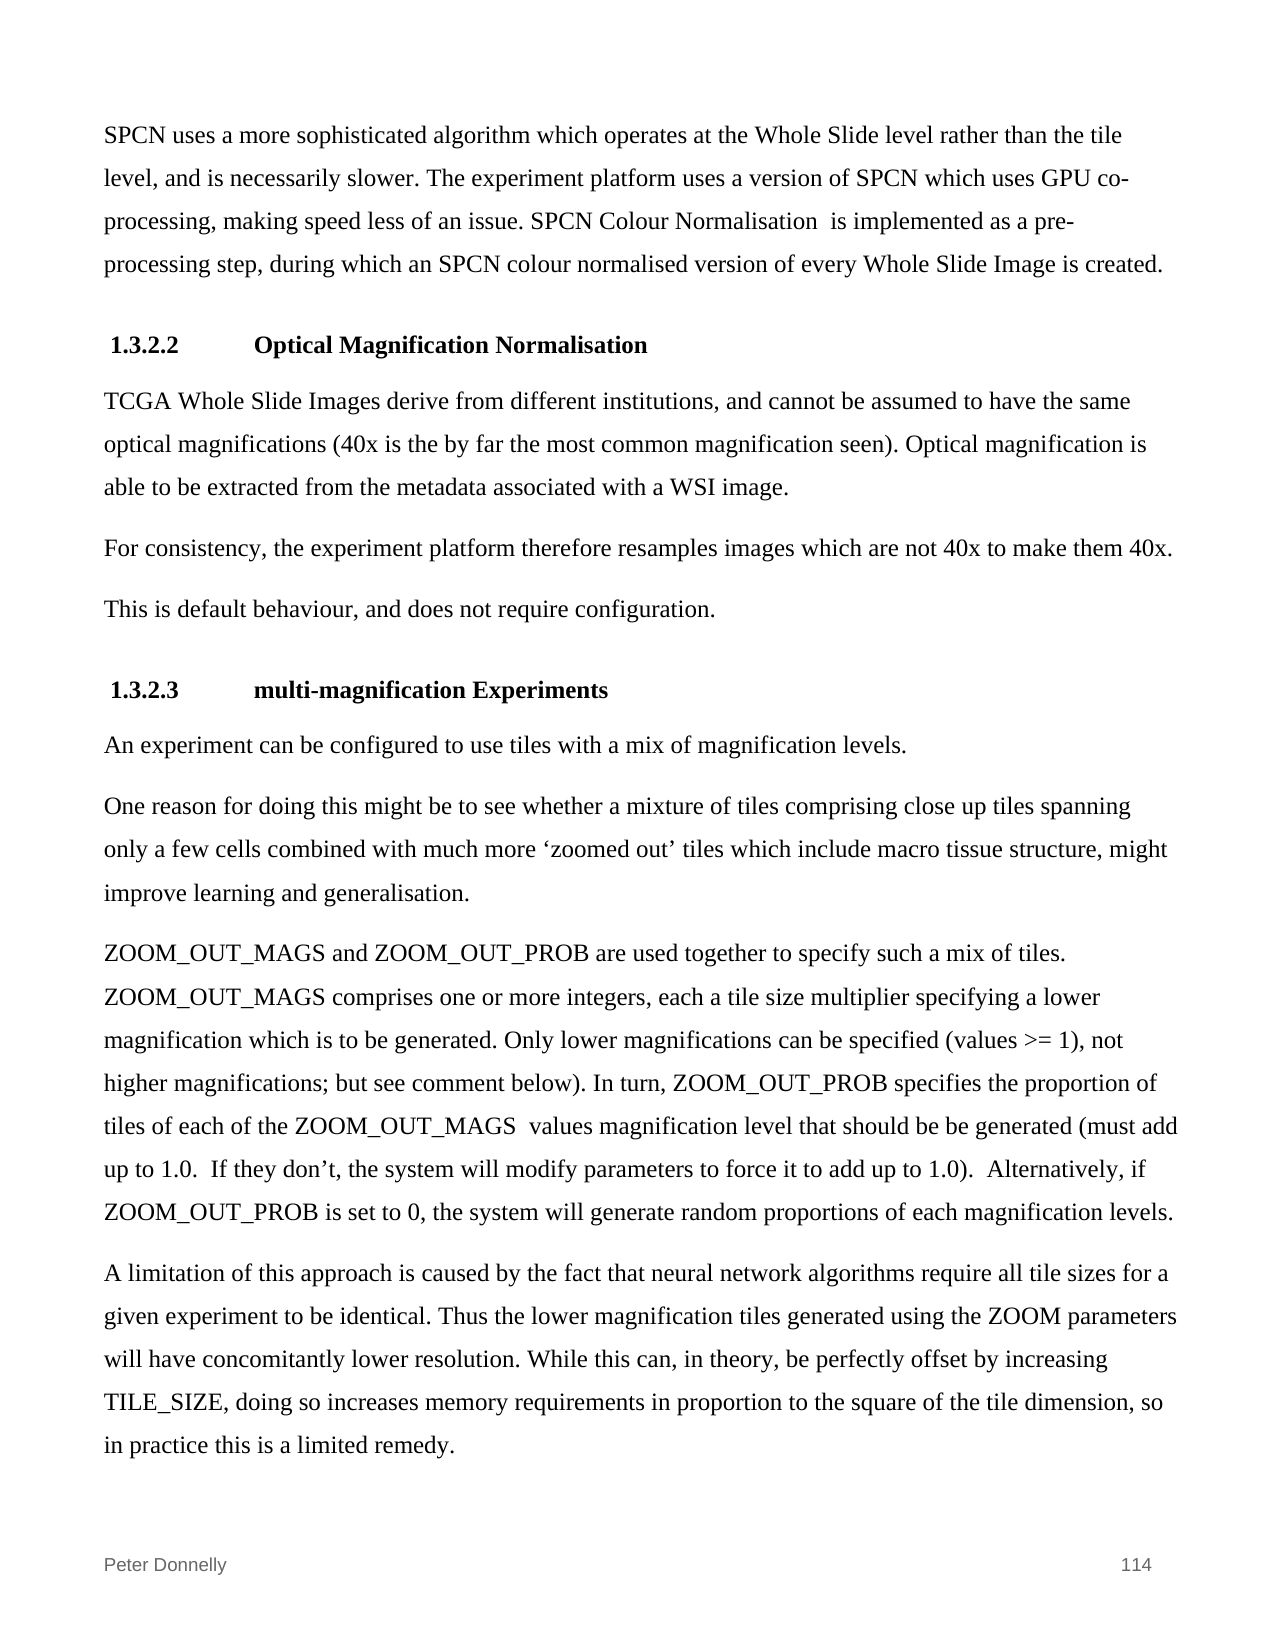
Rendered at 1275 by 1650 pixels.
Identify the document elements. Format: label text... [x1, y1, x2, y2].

text An experiment can be configured to use tiles with a mix of magnification levels. [103, 731, 1181, 759]
subtitle Optical Magnification Normalisation [103, 331, 1181, 359]
text SPCN uses a more sophisticated algorithm which operates at the Whole Slide level rather than the tile level, and is necessarily slower. The experiment platform uses a version of SPCN which uses GPU co-processing, making speed less of an issue. SPCN Colour Normalisation is implemented as a pre-processing step, during which an SPCN colour normalised version of every Whole Slide Image is created. [103, 120, 1181, 278]
text A limitation of this approach is caused by the fact that neural network algorithms require all tile sizes for a given experiment to be identical. Thus the lower magnification tiles generated using the ZOOM parameters will have concomitantly lower resolution. While this can, in theory, be perfectly offset by increasing TILE_SIZE, doing so increases memory requirements in proportion to the square of the tile dimension, so in practice this is a limited remedy. [103, 1258, 1181, 1459]
text This is default behaviour, and does not require configuration. [103, 594, 1181, 623]
text For consistency, the experiment platform therefore resamples images which are not 40x to make them 40x. [103, 533, 1181, 562]
text TCGA Whole Slide Images derive from different institutions, and cannot be assumed to have the same optical magnifications (40x is the by far the most common magnification seen). Optical magnification is able to be extracted from the metadata associated with a WSI image. [103, 386, 1181, 501]
subtitle multi-magnification Experiments [103, 675, 1181, 704]
text One reason for doing this might be to see whether a mixture of tiles comprising close up tiles spanning only a few cells combined with much more ‘zoomed out’ tiles which include macro tissue structure, might improve learning and generalisation. [103, 791, 1181, 906]
text ZOOM_OUT_MAGS and ZOOM_OUT_PROB are used together to specify such a mix of tiles. ZOOM_OUT_MAGS comprises one or more integers, each a tile size multiplier specifying a lower magnification which is to be generated. Only lower magnifications can be specified (values >= 1), not higher magnifications; but see comment below). In turn, ZOOM_OUT_PROB specifies the proportion of tiles of each of the ZOOM_OUT_MAGS values magnification level that should be be generated (must add up to 1.0. If they don’t, the system will modify parameters to force it to add up to 1.0). Alternatively, if ZOOM_OUT_PROB is set to 0, the system will generate random proportions of each magnification levels. [103, 938, 1181, 1226]
